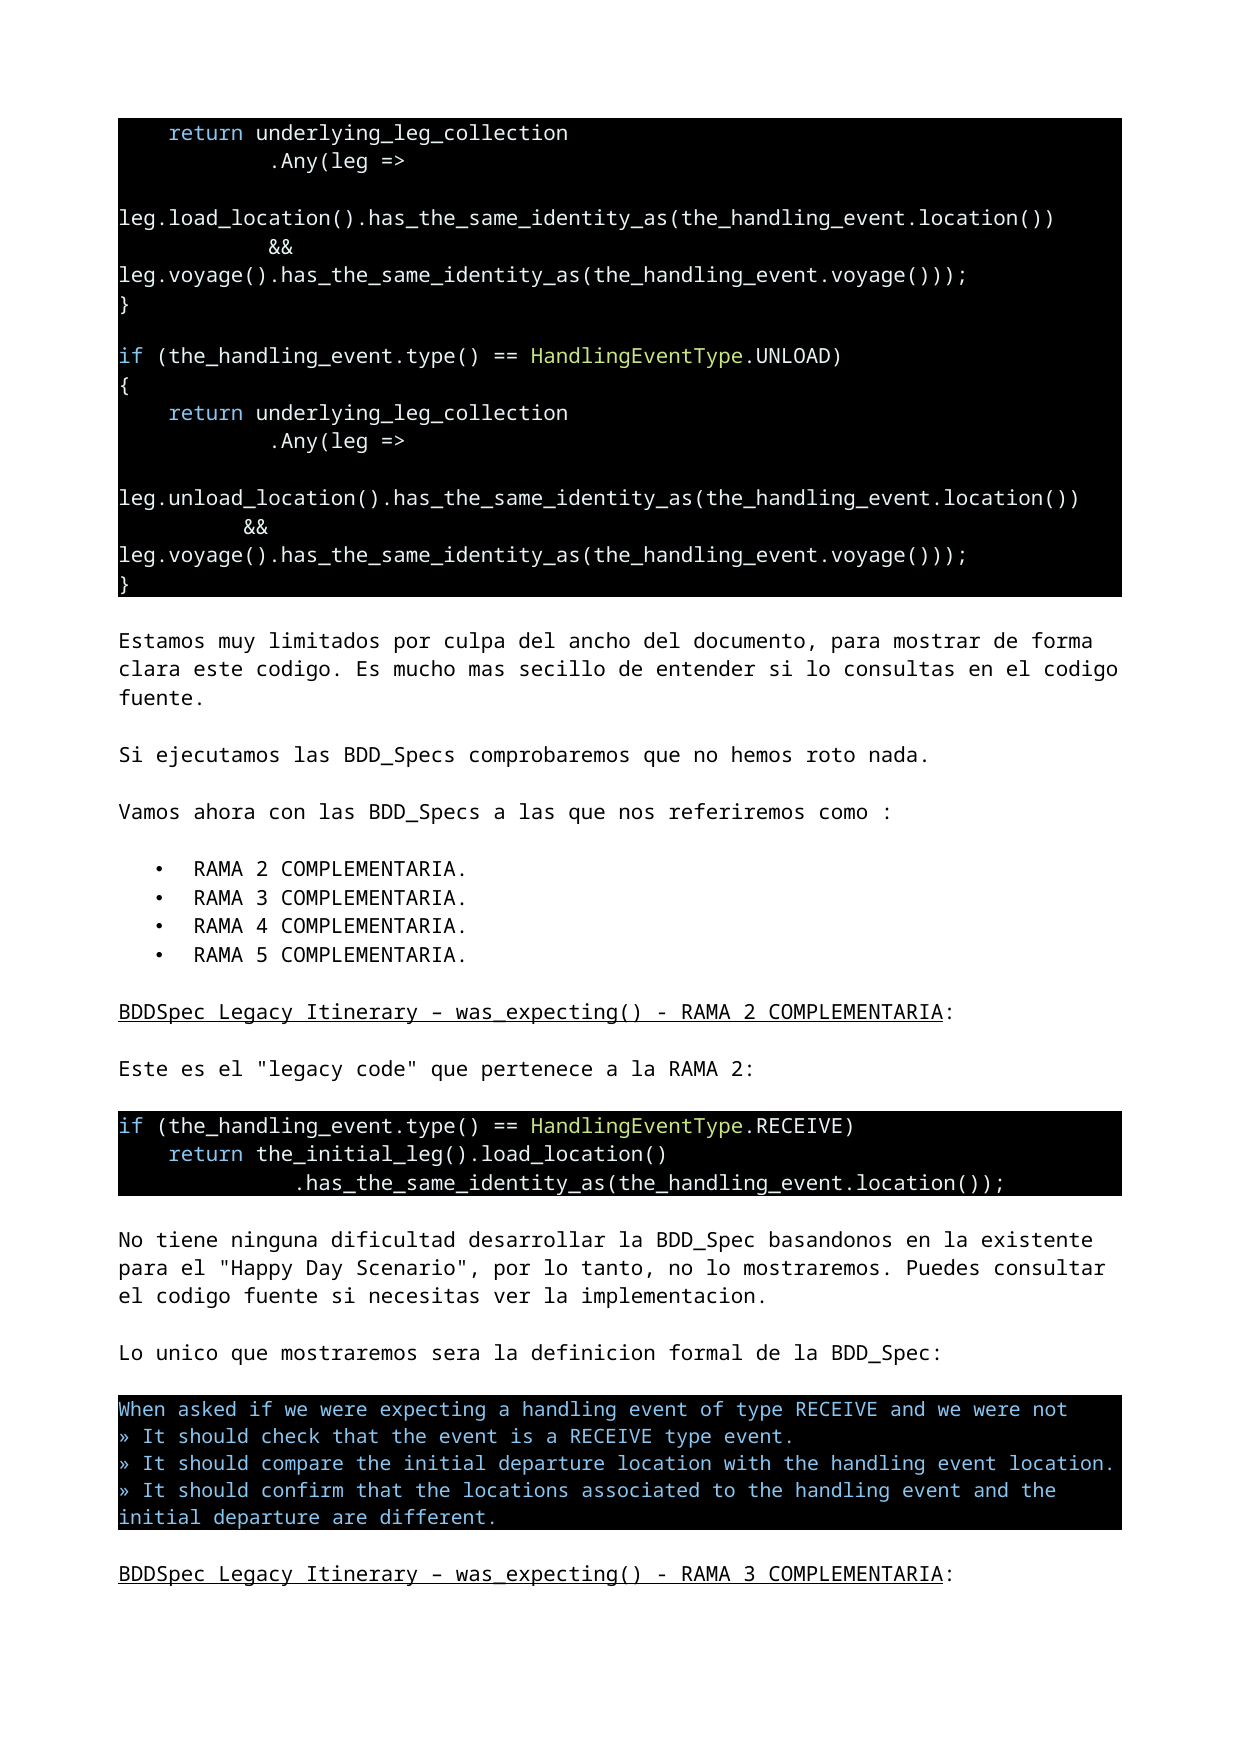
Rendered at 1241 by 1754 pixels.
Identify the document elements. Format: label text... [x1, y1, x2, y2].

text Lo unico que mostraremos sera la definicion formal de la BDD_Spec: [118, 1338, 1122, 1367]
text } [118, 289, 1122, 317]
list RAMA 5 COMPLEMENTARIA. [156, 940, 1122, 968]
text if (the_handling_event.type() == HandlingEventType.RECEIVE) [118, 1111, 1122, 1139]
text .has_the_same_identity_as(the_handling_event.location()); [118, 1168, 1122, 1196]
list RAMA 3 COMPLEMENTARIA. [156, 883, 1122, 911]
text » It should check that the event is a RECEIVE type event. [118, 1422, 1122, 1449]
text When asked if we were expecting a handling event of type RECEIVE and we were not [118, 1395, 1122, 1422]
text » It should confirm that the locations associated to the handling event and the initial departure are different. [118, 1476, 1122, 1530]
text No tiene ninguna dificultad desarrollar la BDD_Spec basandonos en la existente para el "Happy Day Scenario", por lo tanto, no lo mostraremos. Puedes consultar el codigo fuente si necesitas ver la implementacion. [118, 1225, 1122, 1310]
text leg.load_location().has_the_same_identity_as(the_handling_event.location()) [118, 175, 1122, 232]
text Estamos muy limitados por culpa del ancho del documento, para mostrar de forma clara este codigo. Es mucho mas secillo de entender si lo consultas en el codigo fuente. [118, 626, 1122, 711]
text .Any(leg => [118, 427, 1122, 455]
text && leg.voyage().has_the_same_identity_as(the_handling_event.voyage())); [118, 232, 1122, 289]
text BDDSpec Legacy Itinerary – was_expecting() - RAMA 3 COMPLEMENTARIA: [118, 1559, 1122, 1587]
text Vamos ahora con las BDD_Specs a las que nos referiremos como : [118, 797, 1122, 826]
text BDDSpec Legacy Itinerary – was_expecting() - RAMA 2 COMPLEMENTARIA: [118, 997, 1122, 1025]
text return the_initial_leg().load_location() [118, 1139, 1122, 1168]
text » It should compare the initial departure location with the handling event location. [118, 1449, 1122, 1476]
list RAMA 2 COMPLEMENTARIA. [156, 854, 1122, 883]
text && leg.voyage().has_the_same_identity_as(the_handling_event.voyage())); [118, 512, 1122, 569]
text leg.unload_location().has_the_same_identity_as(the_handling_event.location()) [118, 455, 1122, 512]
text return underlying_leg_collection [118, 398, 1122, 427]
text Este es el "legacy code" que pertenece a la RAMA 2: [118, 1054, 1122, 1082]
text Si ejecutamos las BDD_Specs comprobaremos que no hemos roto nada. [118, 740, 1122, 768]
text .Any(leg => [118, 147, 1122, 175]
list RAMA 4 COMPLEMENTARIA. [156, 911, 1122, 940]
text } [118, 569, 1122, 597]
text { [118, 370, 1122, 398]
text if (the_handling_event.type() == HandlingEventType.UNLOAD) [118, 341, 1122, 370]
text return underlying_leg_collection [118, 118, 1122, 147]
